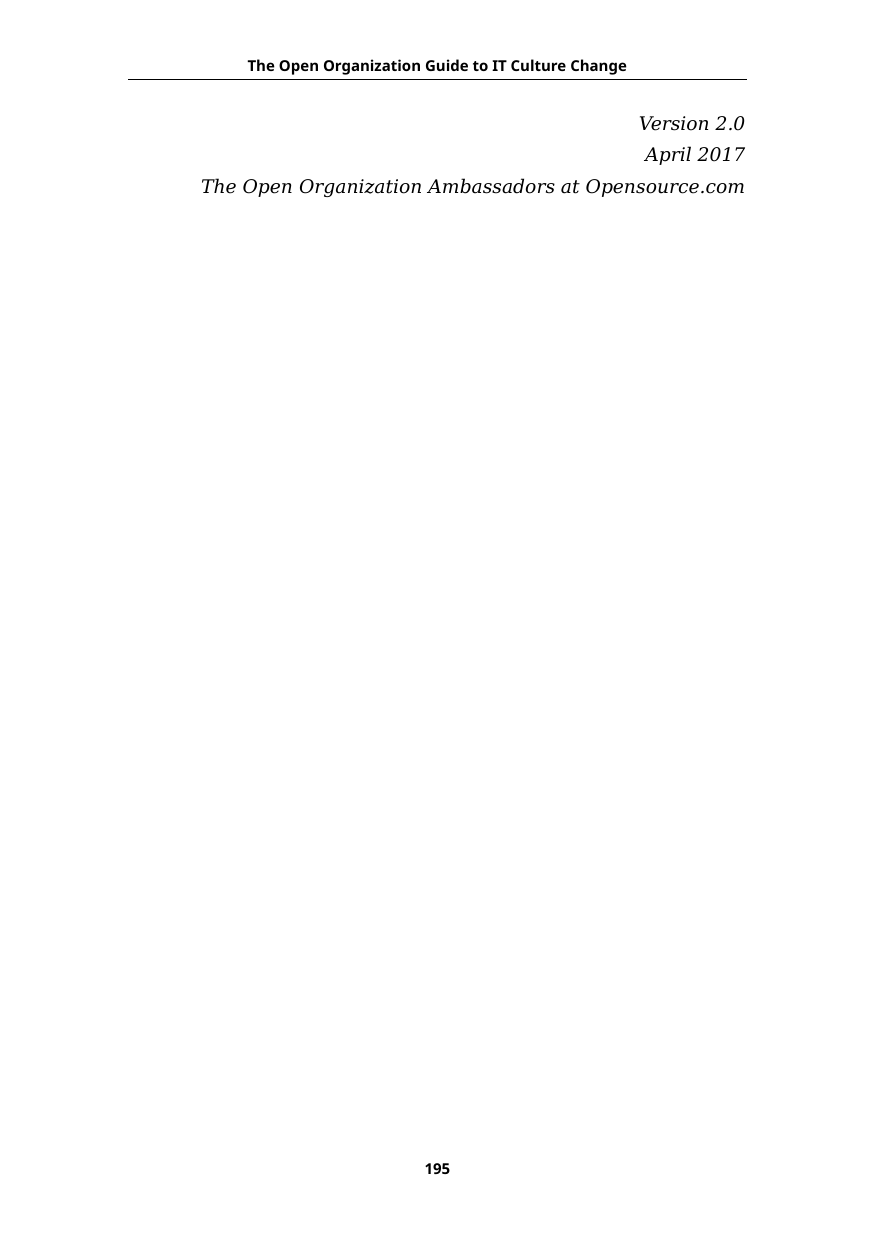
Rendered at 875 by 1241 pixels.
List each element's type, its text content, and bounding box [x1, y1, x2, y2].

text Version 2.0 April 2017 The Open Organization Ambassadors at Opensource.com [127, 112, 747, 198]
